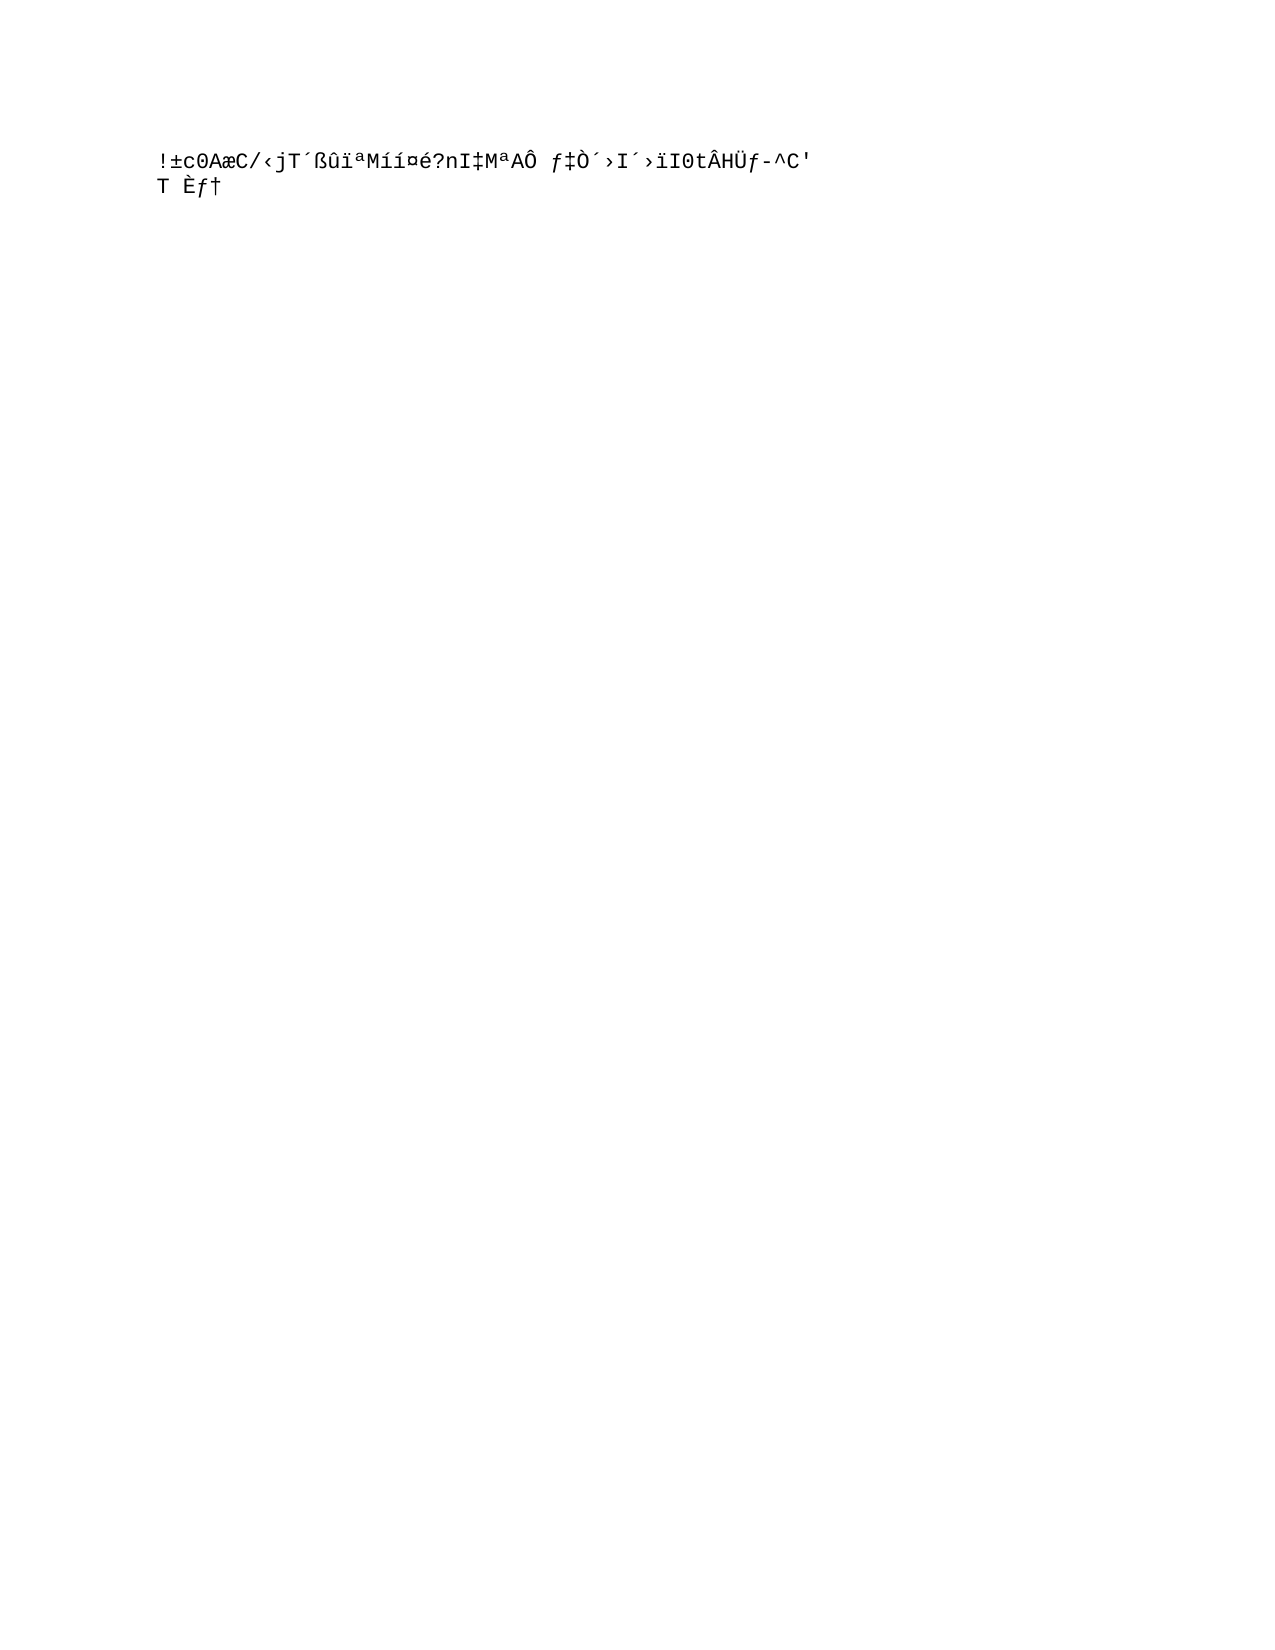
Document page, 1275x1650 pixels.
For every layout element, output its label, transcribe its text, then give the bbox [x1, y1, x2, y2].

text !±c0AæC/‹jT´ßûïªMíí¤é?nI‡MªAÔ ƒ‡Ò´›I´›ïI0tÂHÜƒ-^C' [156, 150, 1118, 175]
text T Èƒ† [156, 175, 1118, 199]
